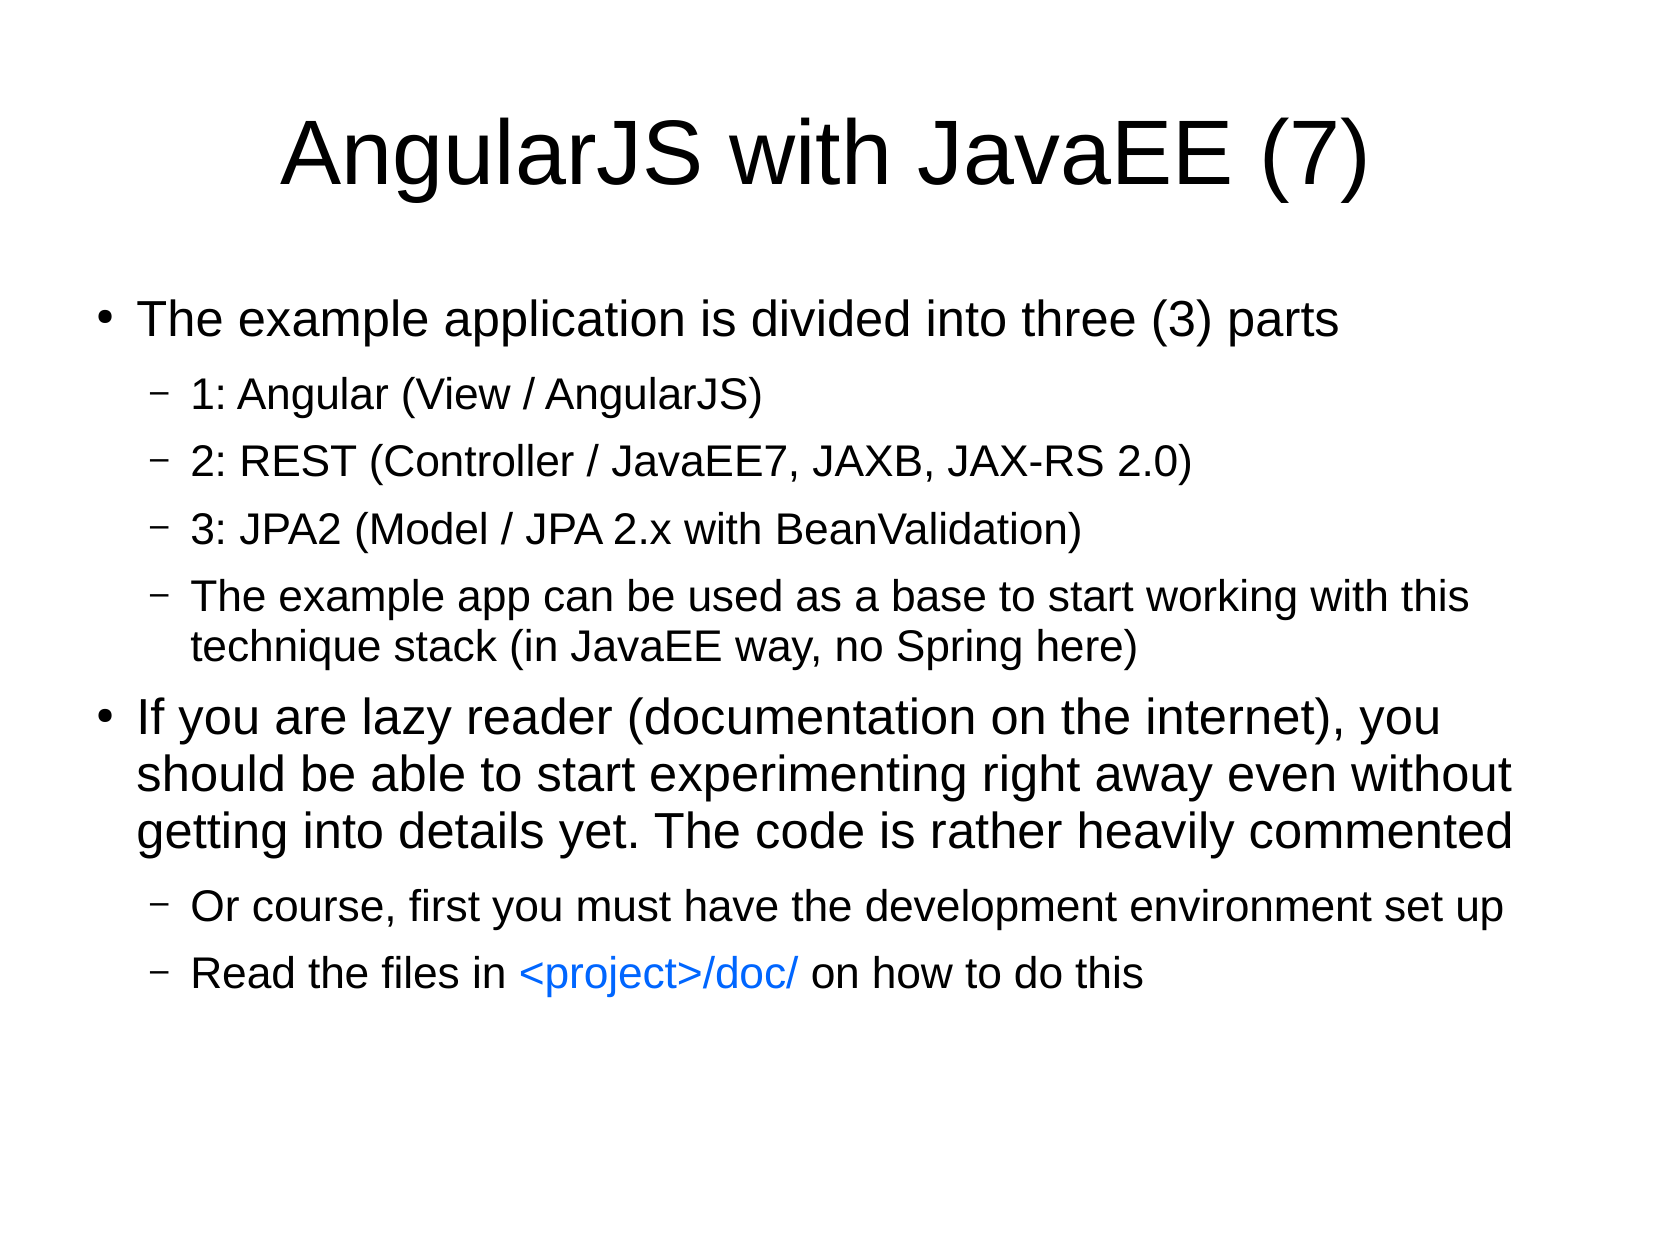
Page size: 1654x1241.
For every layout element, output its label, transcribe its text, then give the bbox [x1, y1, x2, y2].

list The example application is divided into three (3) parts 1: Angular (View / AngularJS) 2: REST (Controller / JavaEE7, JAXB, JAX-RS 2.0) 3: JPA2 (Model / JPA 2.x with BeanValidation) The example app can be used as a base to start working with this technique stack (in JavaEE way, no Spring here) If you are lazy reader (documentation on the internet), you should be able to start experimenting right away even without getting into details yet. The code is rather heavily commented Or course, first you must have the development environment set up Read the files in <project>/doc/ on how to do this [82, 290, 1571, 1010]
title AngularJS with JavaEE (7) [82, 49, 1571, 257]
